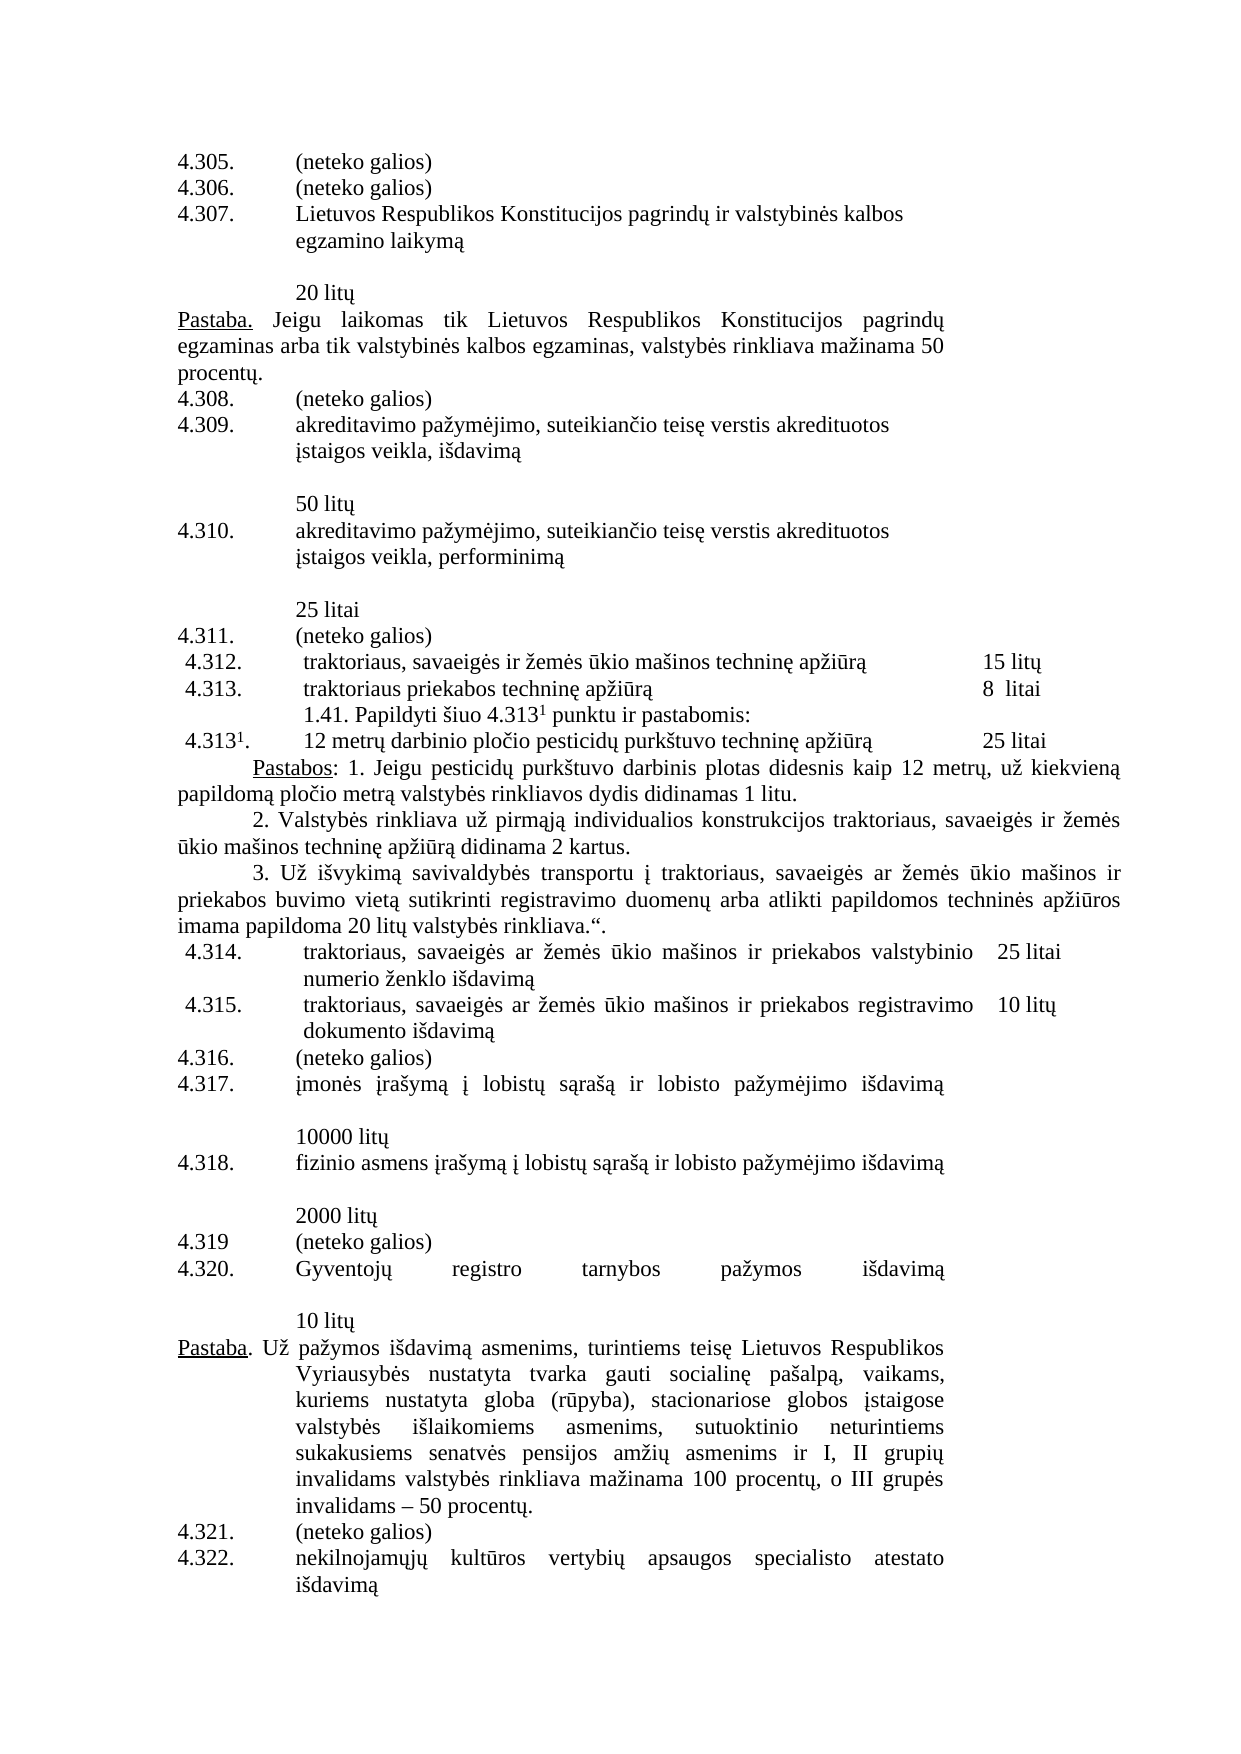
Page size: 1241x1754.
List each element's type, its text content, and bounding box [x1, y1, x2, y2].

text Pastabos: 1. Jeigu pesticidų purkštuvo darbinis plotas didesnis kaip 12 metrų, už kiekvieną papildomą pločio metrą valstybės rinkliavos dydis didinamas 1 litu. [177, 754, 1122, 807]
table_cell 12 metrų darbinio pločio pesticidų purkštuvo techninę apžiūrą [292, 728, 971, 754]
text 4.322. nekilnojamųjų kultūros vertybių apsaugos specialisto atestato išdavimą [177, 1544, 945, 1597]
table_header 25 litai [986, 938, 1144, 991]
text 4.305. (neteko galios) [177, 148, 945, 174]
table_cell 25 litai [971, 728, 1144, 754]
table_cell [174, 701, 292, 727]
table_cell traktoriaus, savaeigės ar žemės ūkio mašinos ir priekabos registravimo dokumento išdavimą [292, 991, 986, 1044]
table_header 4.312. [174, 649, 292, 675]
text 4.311. (neteko galios) [177, 622, 945, 648]
table_cell 1.41. Papildyti šiuo 4.3131 punktu ir pastabomis: [292, 701, 971, 727]
text Pastaba. Jeigu laikomas tik Lietuvos Respublikos Konstitucijos pagrindų egzaminas arba tik valstybinės kalbos egzaminas, valstybės rinkliava mažinama 50 procentų. [177, 306, 945, 385]
text 4.320. Gyventojų registro tarnybos pažymos išdavimą 10 litų [177, 1254, 945, 1334]
table_cell 4.315. [174, 991, 292, 1044]
text 4.310. akreditavimo pažymėjimo, suteikiančio teisę verstis akredituotos įstaigos veikla, performinimą 25 litai [177, 517, 945, 622]
table_cell [971, 701, 1144, 727]
text 4.307. Lietuvos Respublikos Konstitucijos pagrindų ir valstybinės kalbos egzamino laikymą 20 litų [177, 200, 945, 306]
text 3. Už išvykimą savivaldybės transportu į traktoriaus, savaeigės ar žemės ūkio mašinos ir priekabos buvimo vietą sutikrinti registravimo duomenų arba atlikti papildomos techninės apžiūros imama papildoma 20 litų valstybės rinkliava.“. [177, 859, 1122, 938]
table_header traktoriaus, savaeigės ir žemės ūkio mašinos techninę apžiūrą [292, 649, 971, 675]
table_cell 4.313. [174, 675, 292, 701]
text 4.306. (neteko galios) [177, 174, 945, 200]
text 4.319 (neteko galios) [177, 1228, 945, 1254]
table_cell 8 litai [971, 675, 1144, 701]
text 4.316. (neteko galios) [177, 1044, 945, 1070]
table_header 15 litų [971, 649, 1144, 675]
table_header 4.314. [174, 938, 292, 991]
text 4.321. (neteko galios) [177, 1518, 945, 1544]
text 4.318. fizinio asmens įrašymą į lobistų sąrašą ir lobisto pažymėjimo išdavimą 2000 litų [177, 1149, 945, 1228]
table_cell 4.3131. [174, 728, 292, 754]
table_header traktoriaus, savaeigės ar žemės ūkio mašinos ir priekabos valstybinio numerio ženklo išdavimą [292, 938, 986, 991]
text 2. Valstybės rinkliava už pirmąją individualios konstrukcijos traktoriaus, savaeigės ir žemės ūkio mašinos techninę apžiūrą didinama 2 kartus. [177, 807, 1122, 859]
table_cell traktoriaus priekabos techninę apžiūrą [292, 675, 971, 701]
text 4.308. (neteko galios) [177, 385, 945, 411]
text 4.317. įmonės įrašymą į lobistų sąrašą ir lobisto pažymėjimo išdavimą 10000 litų [177, 1070, 945, 1149]
text Pastaba. Už pažymos išdavimą asmenims, turintiems teisę Lietuvos Respublikos Vyriausybės nustatyta tvarka gauti socialinę pašalpą, vaikams, kuriems nustatyta globa (rūpyba), stacionariose globos įstaigose valstybės išlaikomiems asmenims, sutuoktinio neturintiems sukakusiems senatvės pensijos amžių asmenims ir I, II grupių invalidams valstybės rinkliava mažinama 100 procentų, o III grupės invalidams – 50 procentų. [177, 1334, 945, 1518]
text 4.309. akreditavimo pažymėjimo, suteikiančio teisę verstis akredituotos įstaigos veikla, išdavimą 50 litų [177, 411, 945, 517]
table_cell 10 litų [986, 991, 1144, 1044]
